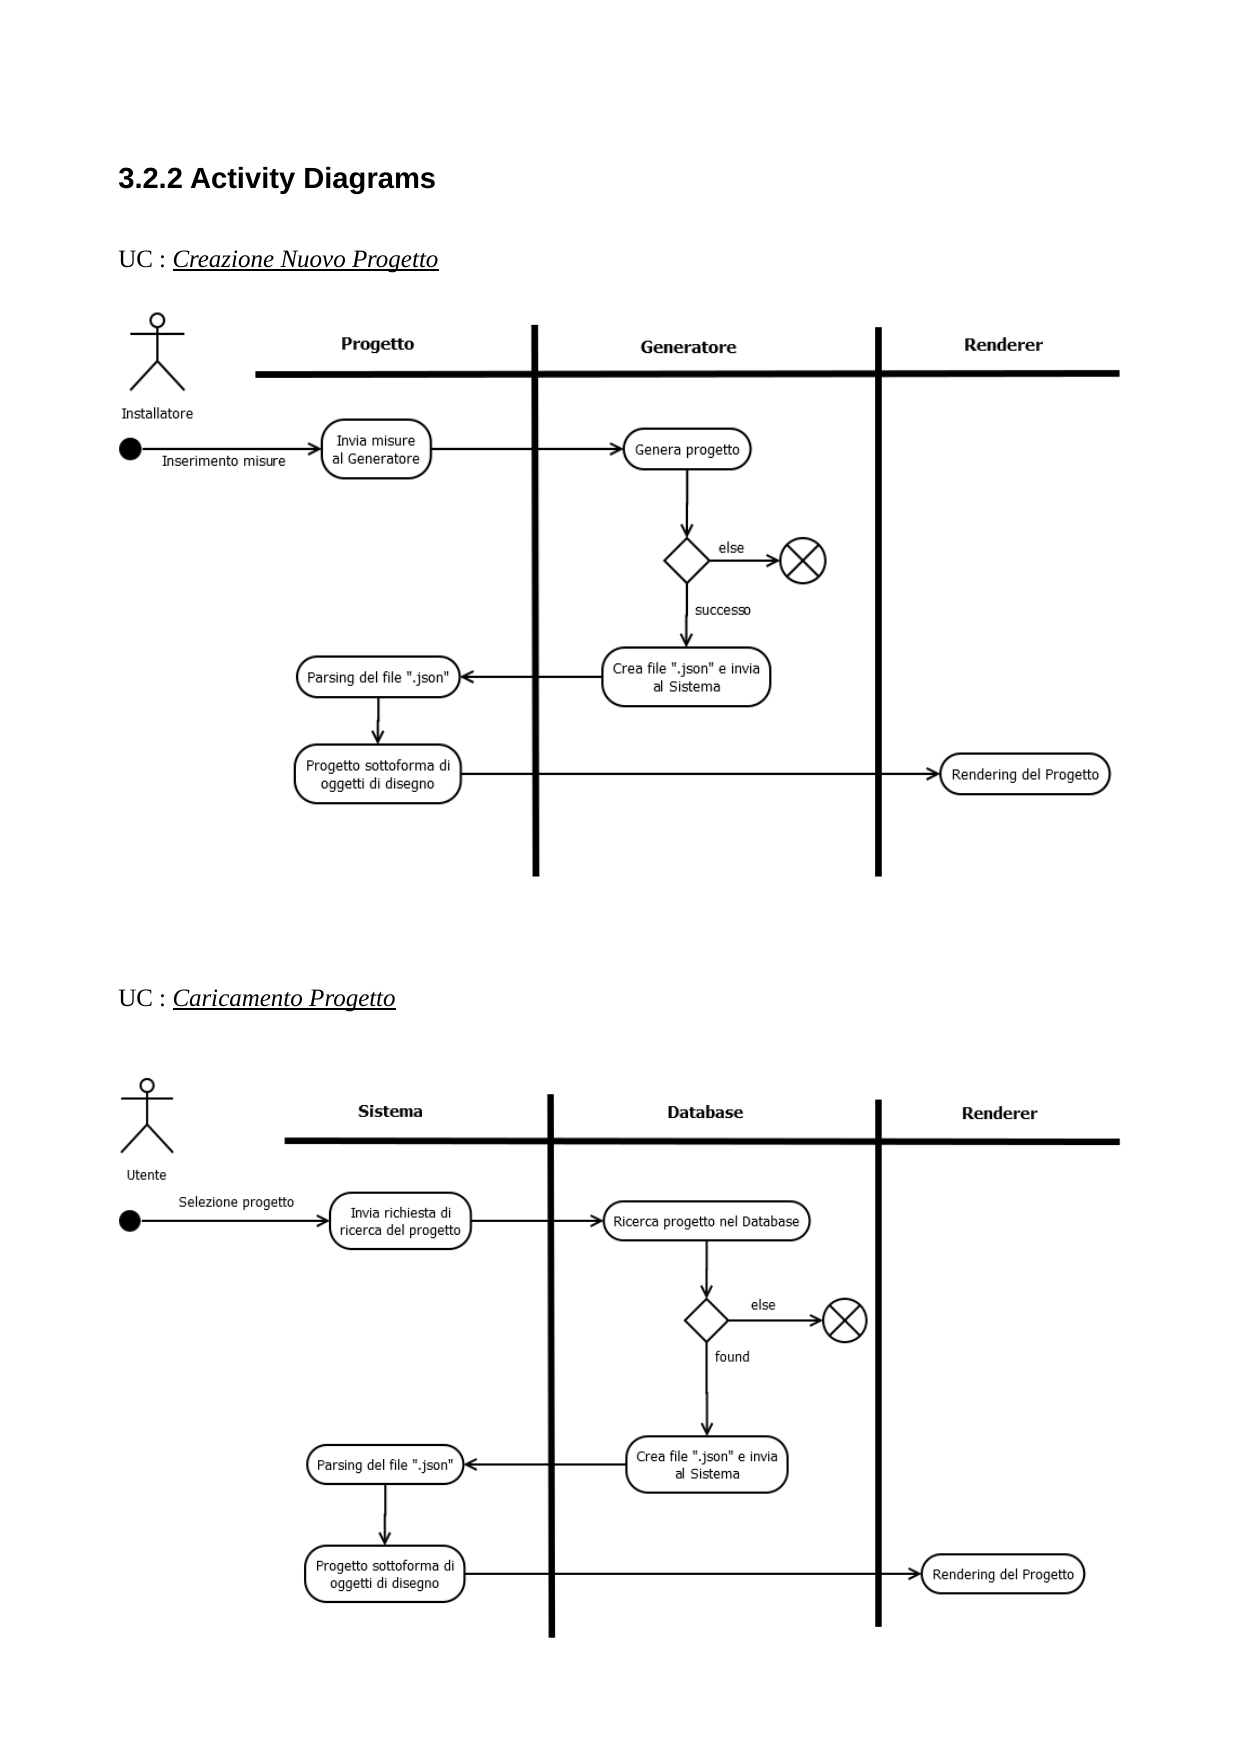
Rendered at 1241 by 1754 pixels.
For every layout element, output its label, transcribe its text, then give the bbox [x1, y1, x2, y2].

subtitle 3.2.2 Activity Diagrams [118, 161, 1122, 195]
text UC : Creazione Nuovo Progetto [118, 244, 1122, 273]
text UC : Caricamento Progetto [118, 983, 1122, 1012]
